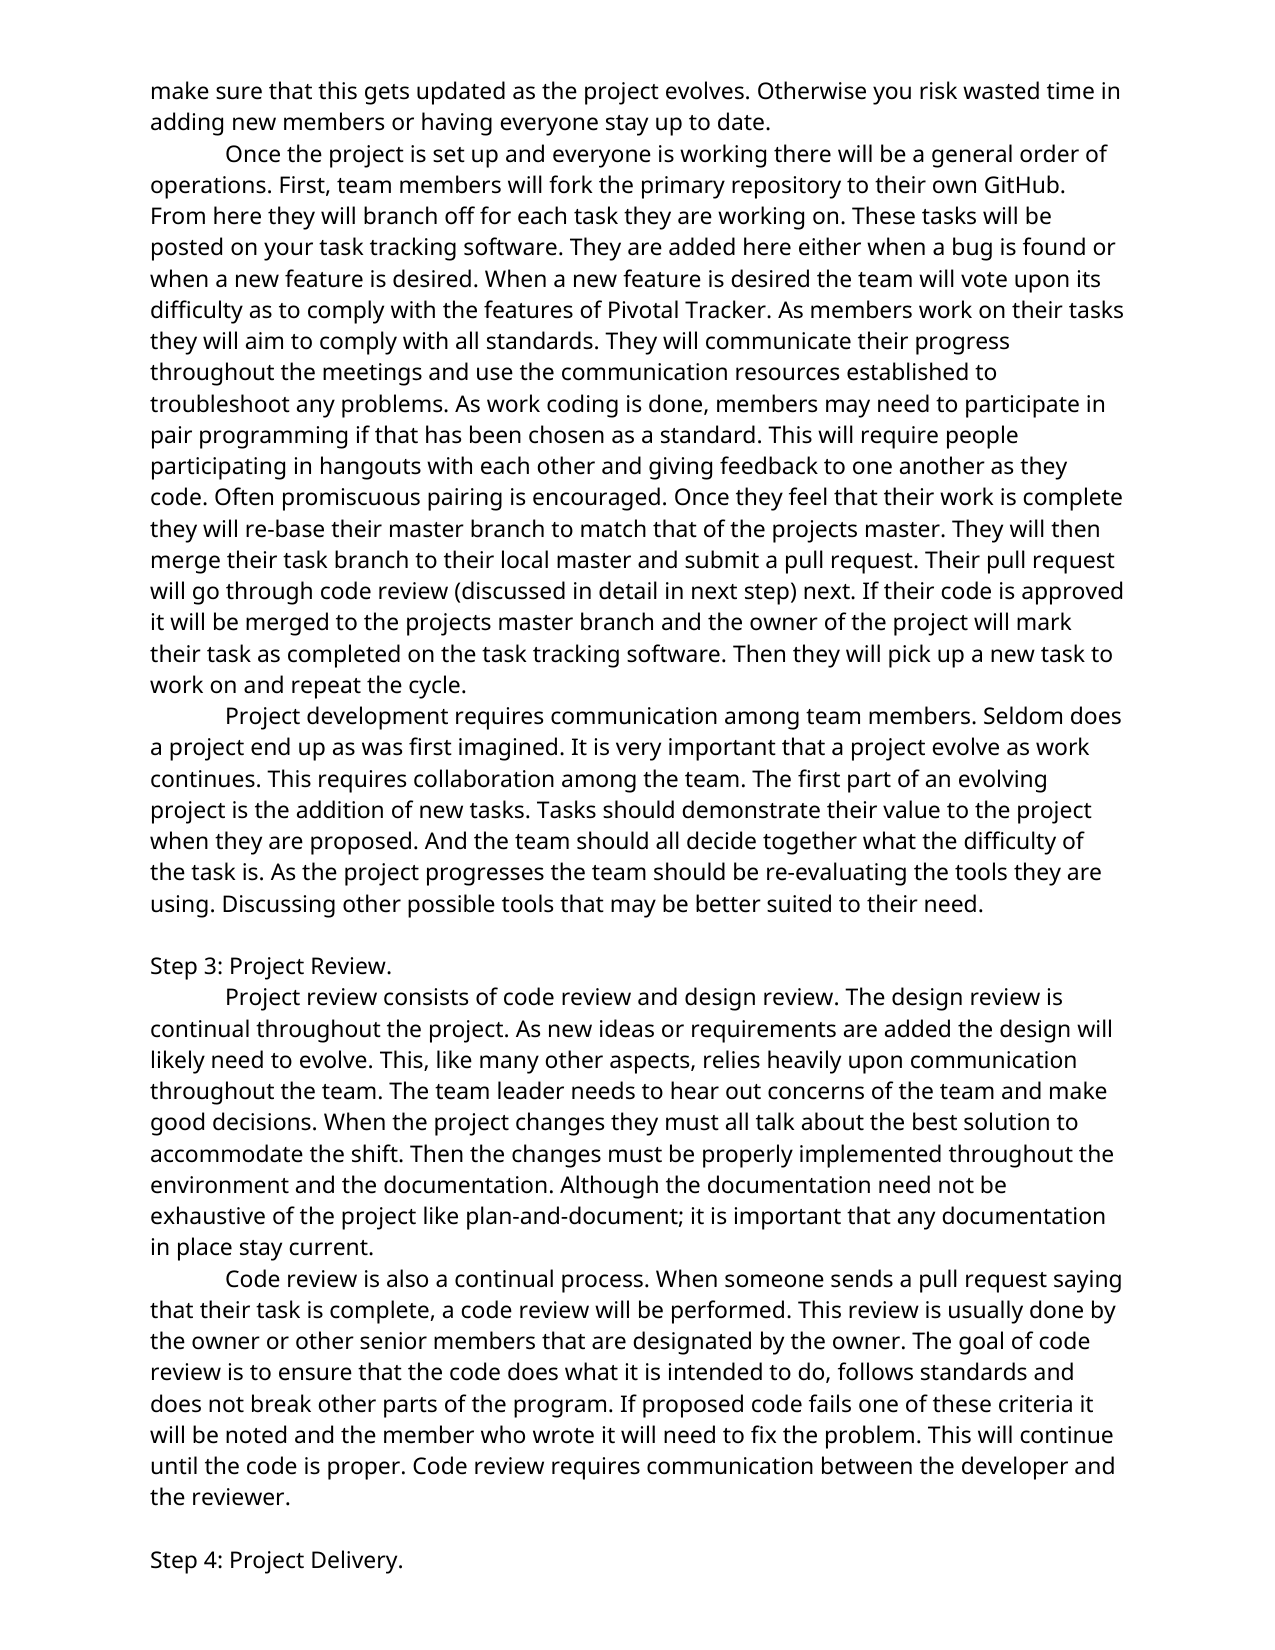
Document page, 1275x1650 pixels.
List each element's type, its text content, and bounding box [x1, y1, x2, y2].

text Step 4: Project Delivery. [150, 1544, 1125, 1575]
text Once the project is set up and everyone is working there will be a general order of operations. First, team members will fork the primary repository to their own GitHub. From here they will branch off for each task they are working on. These tasks will be posted on your task tracking software. They are added here either when a bug is found or when a new feature is desired. When a new feature is desired the team will vote upon its difficulty as to comply with the features of Pivotal Tracker. As members work on their tasks they will aim to comply with all standards. They will communicate their progress throughout the meetings and use the communication resources established to troubleshoot any problems. As work coding is done, members may need to participate in pair programming if that has been chosen as a standard. This will require people participating in hangouts with each other and giving feedback to one another as they code. Often promiscuous pairing is encouraged. Once they feel that their work is complete they will re-base their master branch to match that of the projects master. They will then merge their task branch to their local master and submit a pull request. Their pull request will go through code review (discussed in detail in next step) next. If their code is approved it will be merged to the projects master branch and the owner of the project will mark their task as completed on the task tracking software. Then they will pick up a new task to work on and repeat the cycle. [150, 137, 1125, 700]
text Project review consists of code review and design review. The design review is continual throughout the project. As new ideas or requirements are added the design will likely need to evolve. This, like many other aspects, relies heavily upon communication throughout the team. The team leader needs to hear out concerns of the team and make good decisions. When the project changes they must all talk about the best solution to accommodate the shift. Then the changes must be properly implemented throughout the environment and the documentation. Although the documentation need not be exhaustive of the project like plan-and-document; it is important that any documentation in place stay current. [150, 981, 1125, 1262]
text Code review is also a continual process. When someone sends a pull request saying that their task is complete, a code review will be performed. This review is usually done by the owner or other senior members that are designated by the owner. The goal of code review is to ensure that the code does what it is intended to do, follows standards and does not break other parts of the program. If proposed code fails one of these criteria it will be noted and the member who wrote it will need to fix the problem. This will continue until the code is proper. Code review requires communication between the developer and the reviewer. [150, 1262, 1125, 1512]
text Project development requires communication among team members. Seldom does a project end up as was first imagined. It is very important that a project evolve as work continues. This requires collaboration among the team. The first part of an evolving project is the addition of new tasks. Tasks should demonstrate their value to the project when they are proposed. And the team should all decide together what the difficulty of the task is. As the project progresses the team should be re-evaluating the tools they are using. Discussing other possible tools that may be better suited to their need. [150, 700, 1125, 919]
text make sure that this gets updated as the project evolves. Otherwise you risk wasted time in adding new members or having everyone stay up to date. [150, 75, 1125, 137]
text Step 3: Project Review. [150, 950, 1125, 981]
